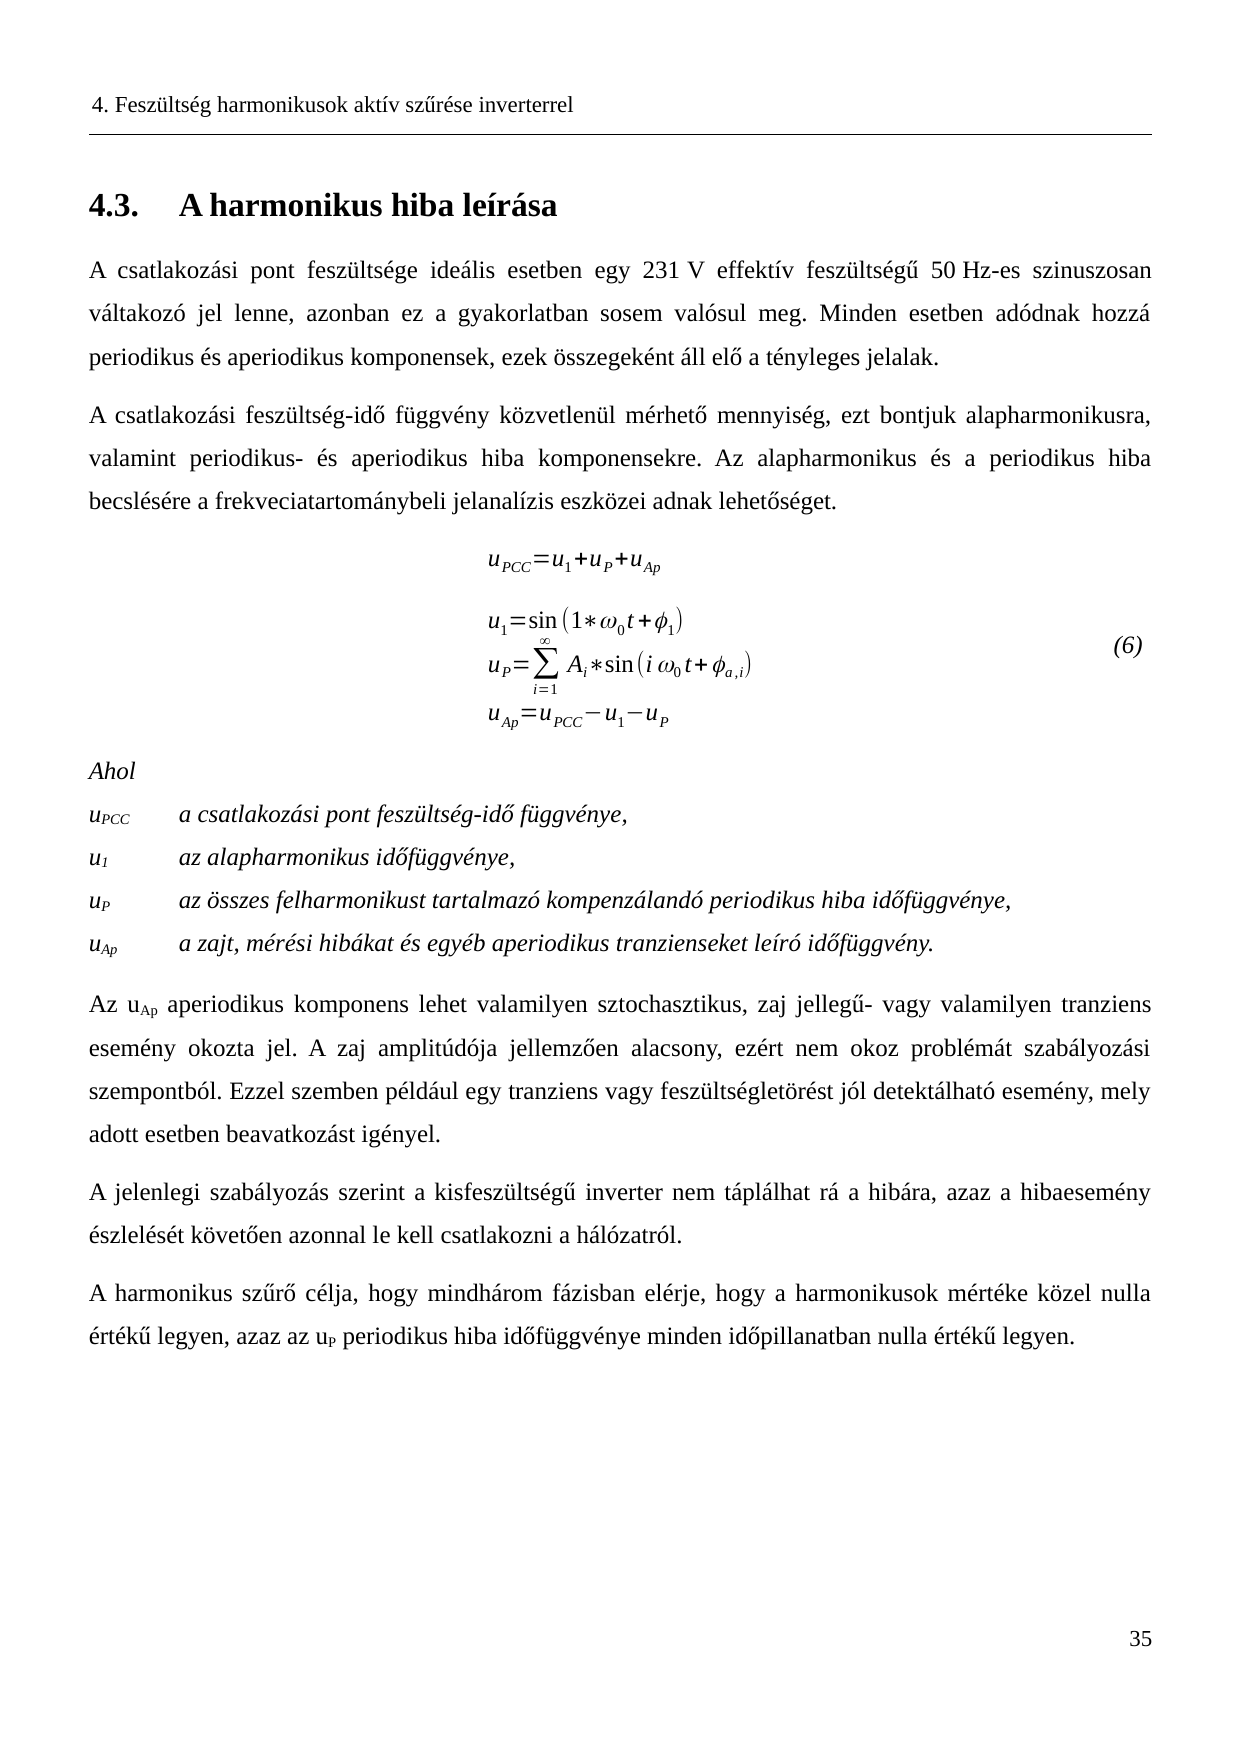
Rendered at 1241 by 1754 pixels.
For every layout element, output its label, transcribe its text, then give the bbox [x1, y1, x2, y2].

text (6) [96, 630, 1145, 659]
text uPCC a csatlakozási pont feszültség-idő függvénye, [88, 799, 1152, 828]
text uAp a zajt, mérési hibákat és egyéb aperiodikus tranzienseket leíró időfüggvény. [88, 928, 1152, 957]
text u1 az alapharmonikus időfüggvénye, [88, 842, 1152, 871]
text A csatlakozási feszültség-idő függvény közvetlenül mérhető mennyiség, ezt bontjuk alapharmonikusra, valamint periodikus- és aperiodikus hiba komponensekre. Az alapharmonikus és a periodikus hiba becslésére a frekveciatartománybeli jelanalízis eszközei adnak lehetőséget. [88, 400, 1152, 515]
text uP az összes felharmonikust tartalmazó kompenzálandó periodikus hiba időfüggvénye, [88, 885, 1152, 914]
text A harmonikus szűrő célja, hogy mindhárom fázisban elérje, hogy a harmonikusok mértéke közel nulla értékű legyen, azaz az uP periodikus hiba időfüggvénye minden időpillanatban nulla értékű legyen. [88, 1278, 1152, 1350]
text Az uAp aperiodikus komponens lehet valamilyen sztochasztikus, zaj jellegű- vagy valamilyen tranziens esemény okozta jel. A zaj amplitúdója jellemzően alacsony, ezért nem okoz problémát szabályozási szempontból. Ezzel szemben például egy tranziens vagy feszültségletörést jól detektálható esemény, mely adott esetben beavatkozást igényel. [88, 989, 1152, 1148]
text Ahol [88, 544, 1152, 785]
text A csatlakozási pont feszültsége ideális esetben egy 231 V effektív feszültségű 50 Hz-es szinuszosan váltakozó jel lenne, azonban ez a gyakorlatban sosem valósul meg. Minden esetben adódnak hozzá periodikus és aperiodikus komponensek, ezek összegeként áll elő a tényleges jelalak. [88, 255, 1152, 370]
text A jelenlegi szabályozás szerint a kisfeszültségű inverter nem táplálhat rá a hibára, azaz a hibaesemény észlelését követően azonnal le kell csatlakozni a hálózatról. [88, 1177, 1152, 1249]
subtitle A harmonikus hiba leírása [88, 185, 1152, 224]
